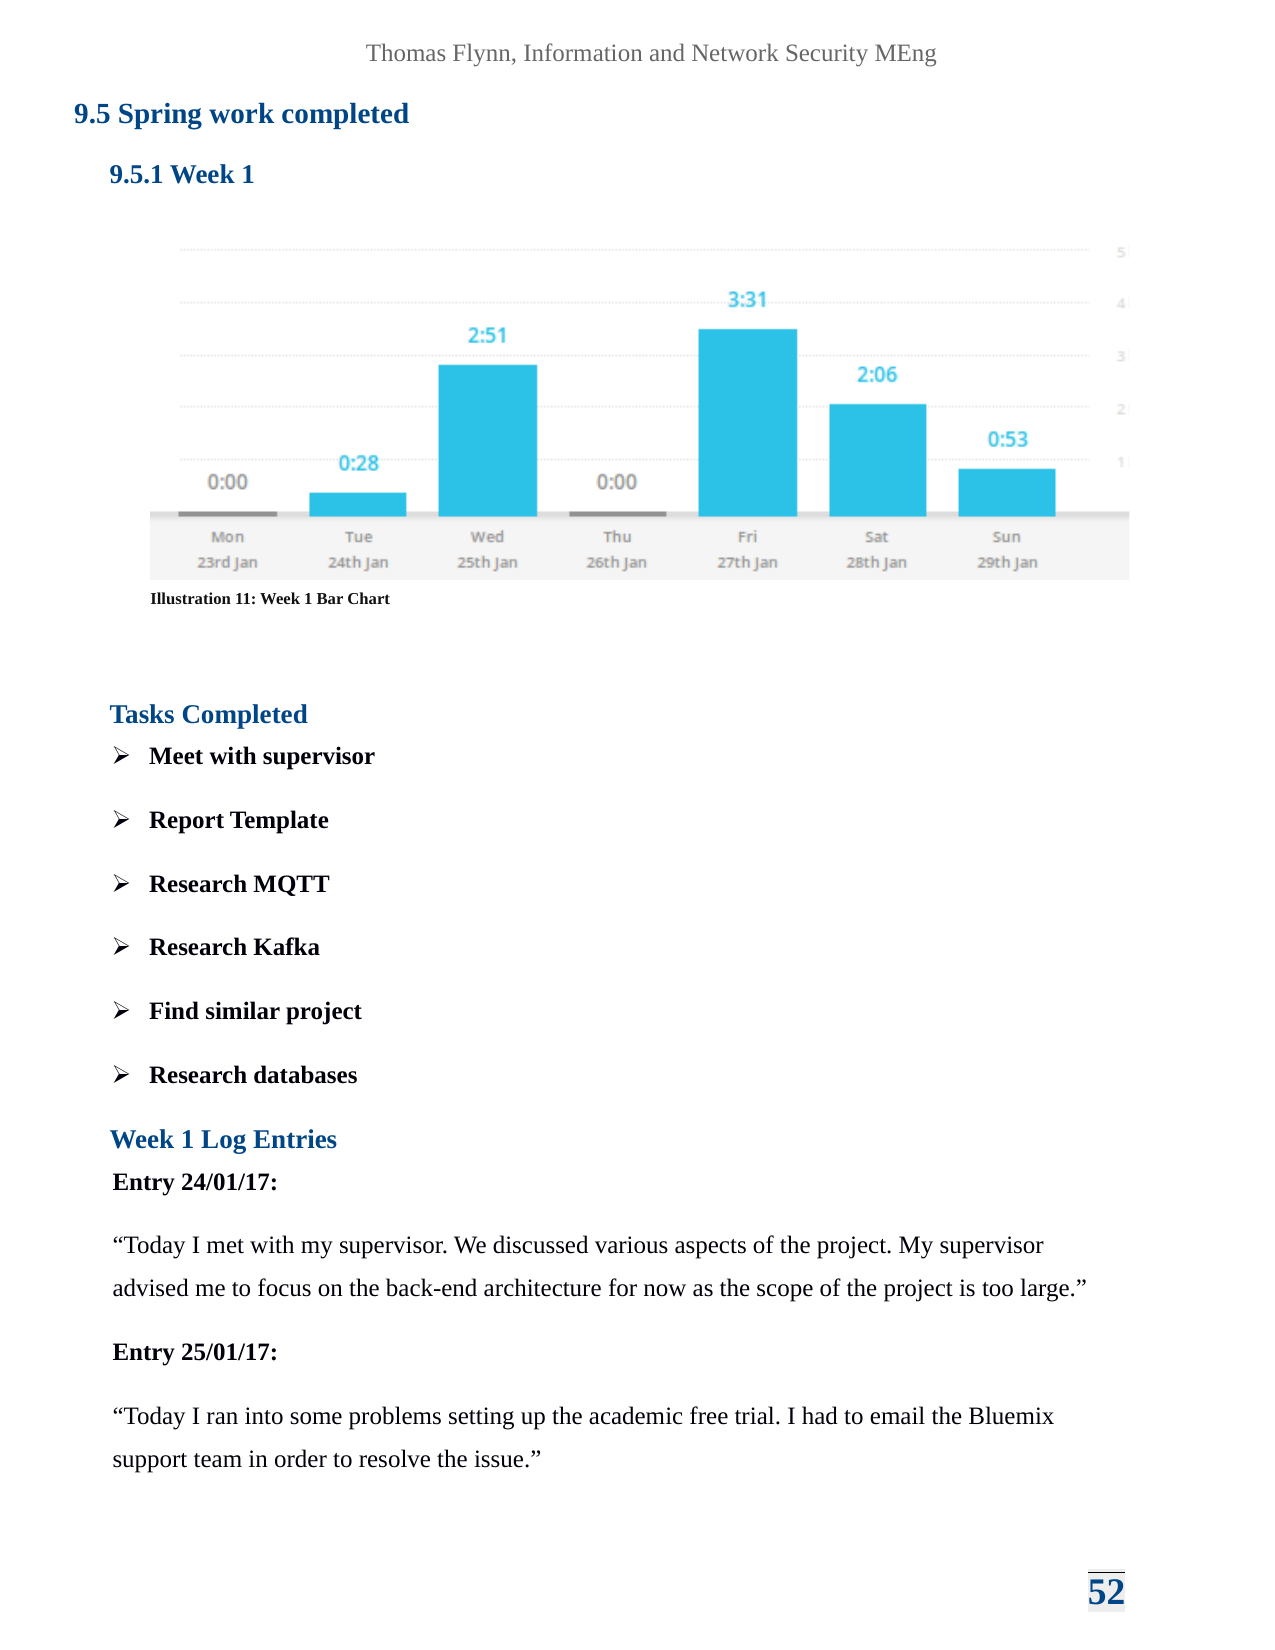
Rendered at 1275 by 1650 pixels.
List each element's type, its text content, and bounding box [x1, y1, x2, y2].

list Research MQTT [111, 869, 1125, 897]
subtitle 9.5.1 Week 1 [109, 158, 1125, 189]
subtitle Tasks Completed [109, 698, 1125, 729]
list Report Template [111, 805, 1125, 834]
list Research Kafka [111, 932, 1125, 961]
text Illustration 11: Week 1 Bar Chart [150, 580, 1129, 608]
list Meet with supervisor [111, 741, 1125, 770]
text “Today I met with my supervisor. We discussed various aspects of the project. My supervisor advised me to focus on the back-end architecture for now as the scope of the project is too large.” [112, 1230, 1125, 1302]
text Entry 24/01/17: [112, 1167, 1125, 1195]
text “Today I ran into some problems setting up the academic free trial. I had to email the Bluemix support team in order to resolve the issue.” [112, 1401, 1125, 1473]
list Research databases [111, 1060, 1125, 1089]
subtitle 9.5 Spring work completed [74, 96, 1125, 129]
text Entry 25/01/17: [112, 1337, 1125, 1366]
list Find similar project [111, 996, 1125, 1025]
picture [150, 234, 1130, 580]
subtitle Week 1 Log Entries [109, 1124, 1125, 1155]
